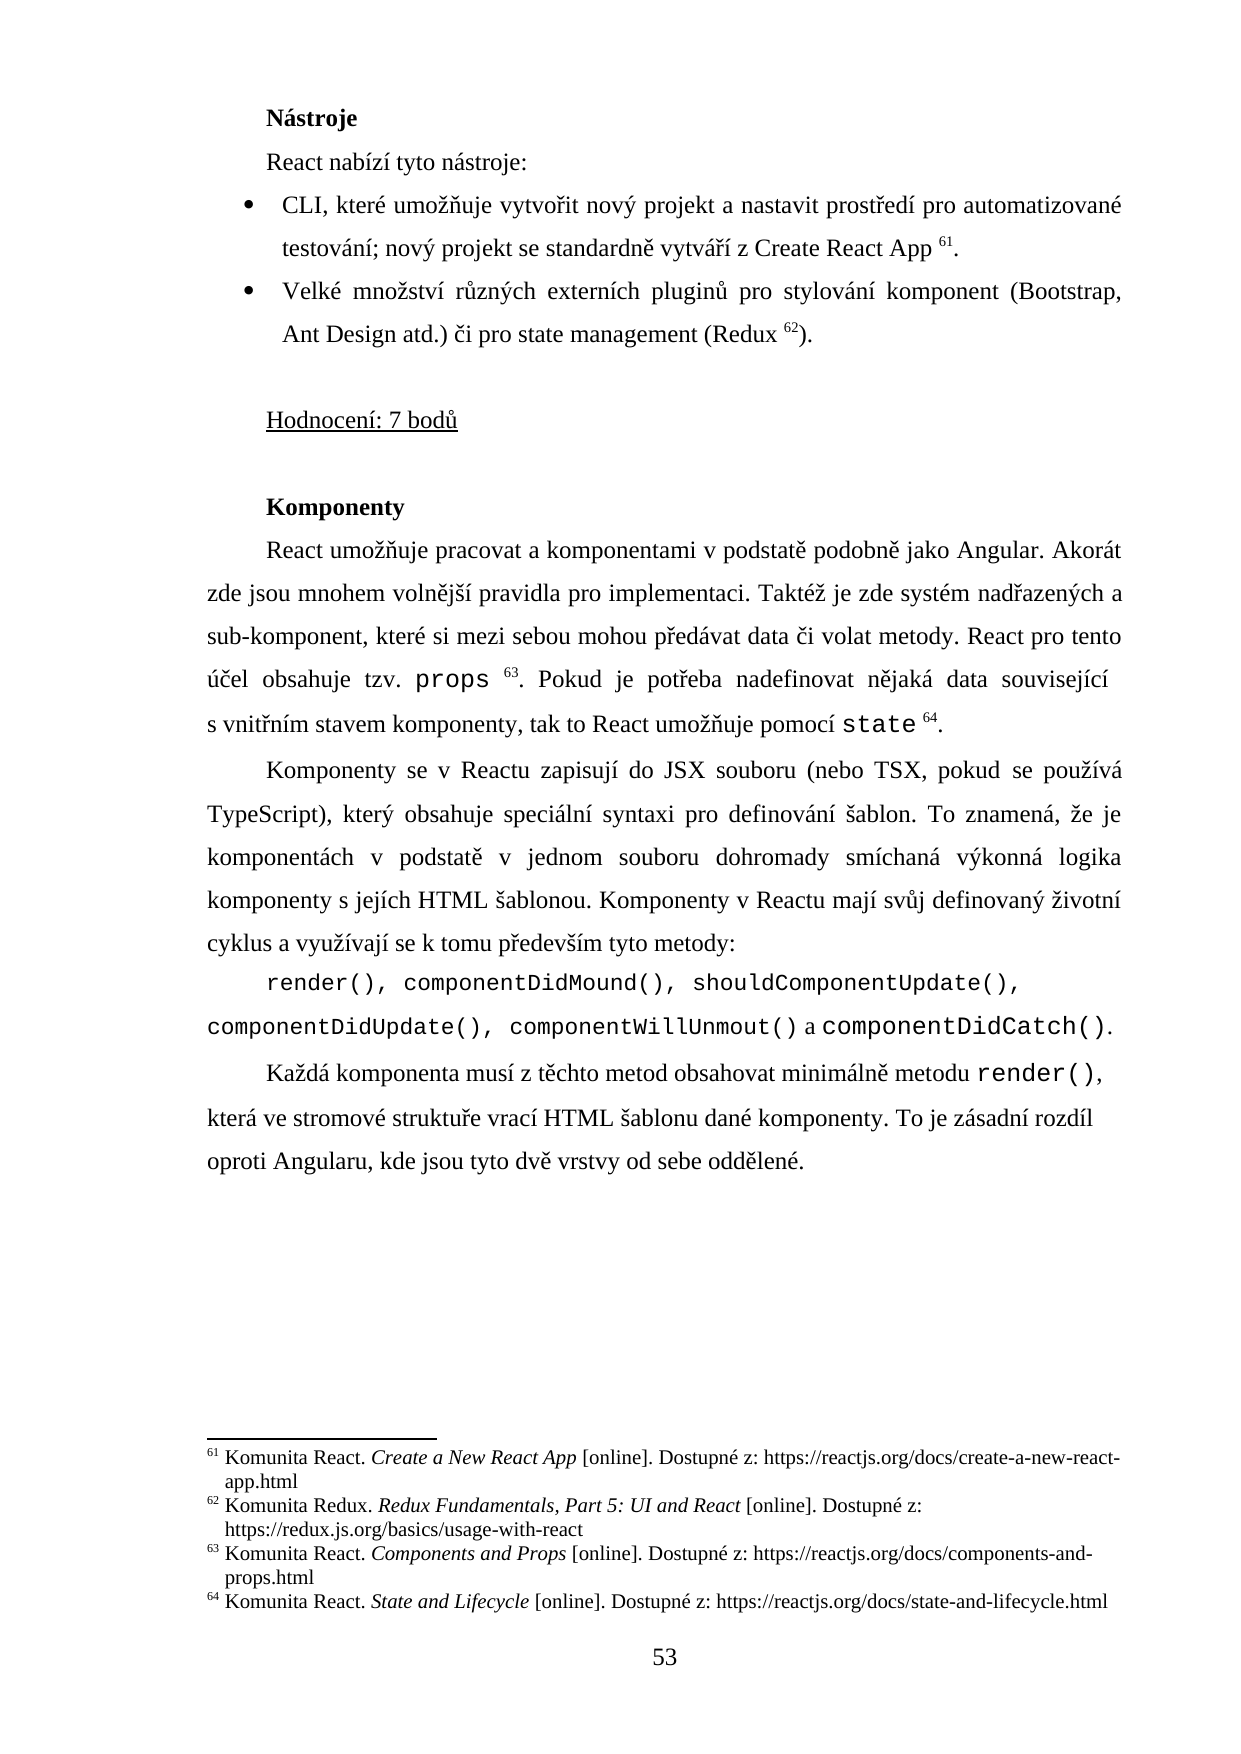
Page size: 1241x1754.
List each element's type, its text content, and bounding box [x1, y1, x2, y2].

text Komponenty [207, 492, 1122, 520]
text Nástroje [207, 103, 1122, 132]
list Komunita React. Create a New React App [online]. Dostupné z: https://reactjs.org/docs/create-a-new-react-app.html [207, 1444, 1122, 1493]
text React nabízí tyto nástroje: [207, 147, 1122, 175]
list Komunita Redux. Redux Fundamentals, Part 5: UI and React [online]. Dostupné z: https://redux.js.org/basics/usage-with-react [207, 1493, 1122, 1541]
list Komunita React. State and Lifecycle [online]. Dostupné z: https://reactjs.org/docs/state-and-lifecycle.html [207, 1589, 1122, 1613]
list Komunita React. Components and Props [online]. Dostupné z: https://reactjs.org/docs/components-and-props.html [207, 1541, 1122, 1589]
list CLI, které umožňuje vytvořit nový projekt a nastavit prostředí pro automatizované testování; nový projekt se standardně vytváří z Create React App . [244, 190, 1122, 262]
text React umožňuje pracovat a komponentami v podstatě podobně jako Angular. Akorát zde jsou mnohem volnější pravidla pro implementaci. Taktéž je zde systém nadřazených a sub-komponent, které si mezi sebou mohou předávat data či volat metody. React pro tento účel obsahuje tzv. props . Pokud je potřeba nadefinovat nějaká data související s vnitřním stavem komponenty, tak to React umožňuje pomocí state . [207, 535, 1122, 740]
text Každá komponenta musí z těchto metod obsahovat minimálně metodu render(), která ve stromové struktuře vrací HTML šablonu dané komponenty. To je zásadní rozdíl oproti Angularu, kde jsou tyto dvě vrstvy od sebe oddělené. [207, 1058, 1122, 1175]
list Velké množství různých externích pluginů pro stylování komponent (Bootstrap, Ant Design atd.) či pro state management (Redux ). [244, 276, 1122, 348]
text Hodnocení: 7 bodů [207, 405, 1122, 434]
text render(), componentDidMound(), shouldComponentUpdate(), componentDidUpdate(), componentWillUnmout() a componentDidCatch(). [207, 971, 1122, 1042]
text Komponenty se v Reactu zapisují do JSX souboru (nebo TSX, pokud se používá TypeScript), který obsahuje speciální syntaxi pro definování šablon. To znamená, že je komponentách v podstatě v jednom souboru dohromady smíchaná výkonná logika komponenty s jejích HTML šablonou. Komponenty v Reactu mají svůj definovaný životní cyklus a využívají se k tomu především tyto metody: [207, 756, 1122, 957]
